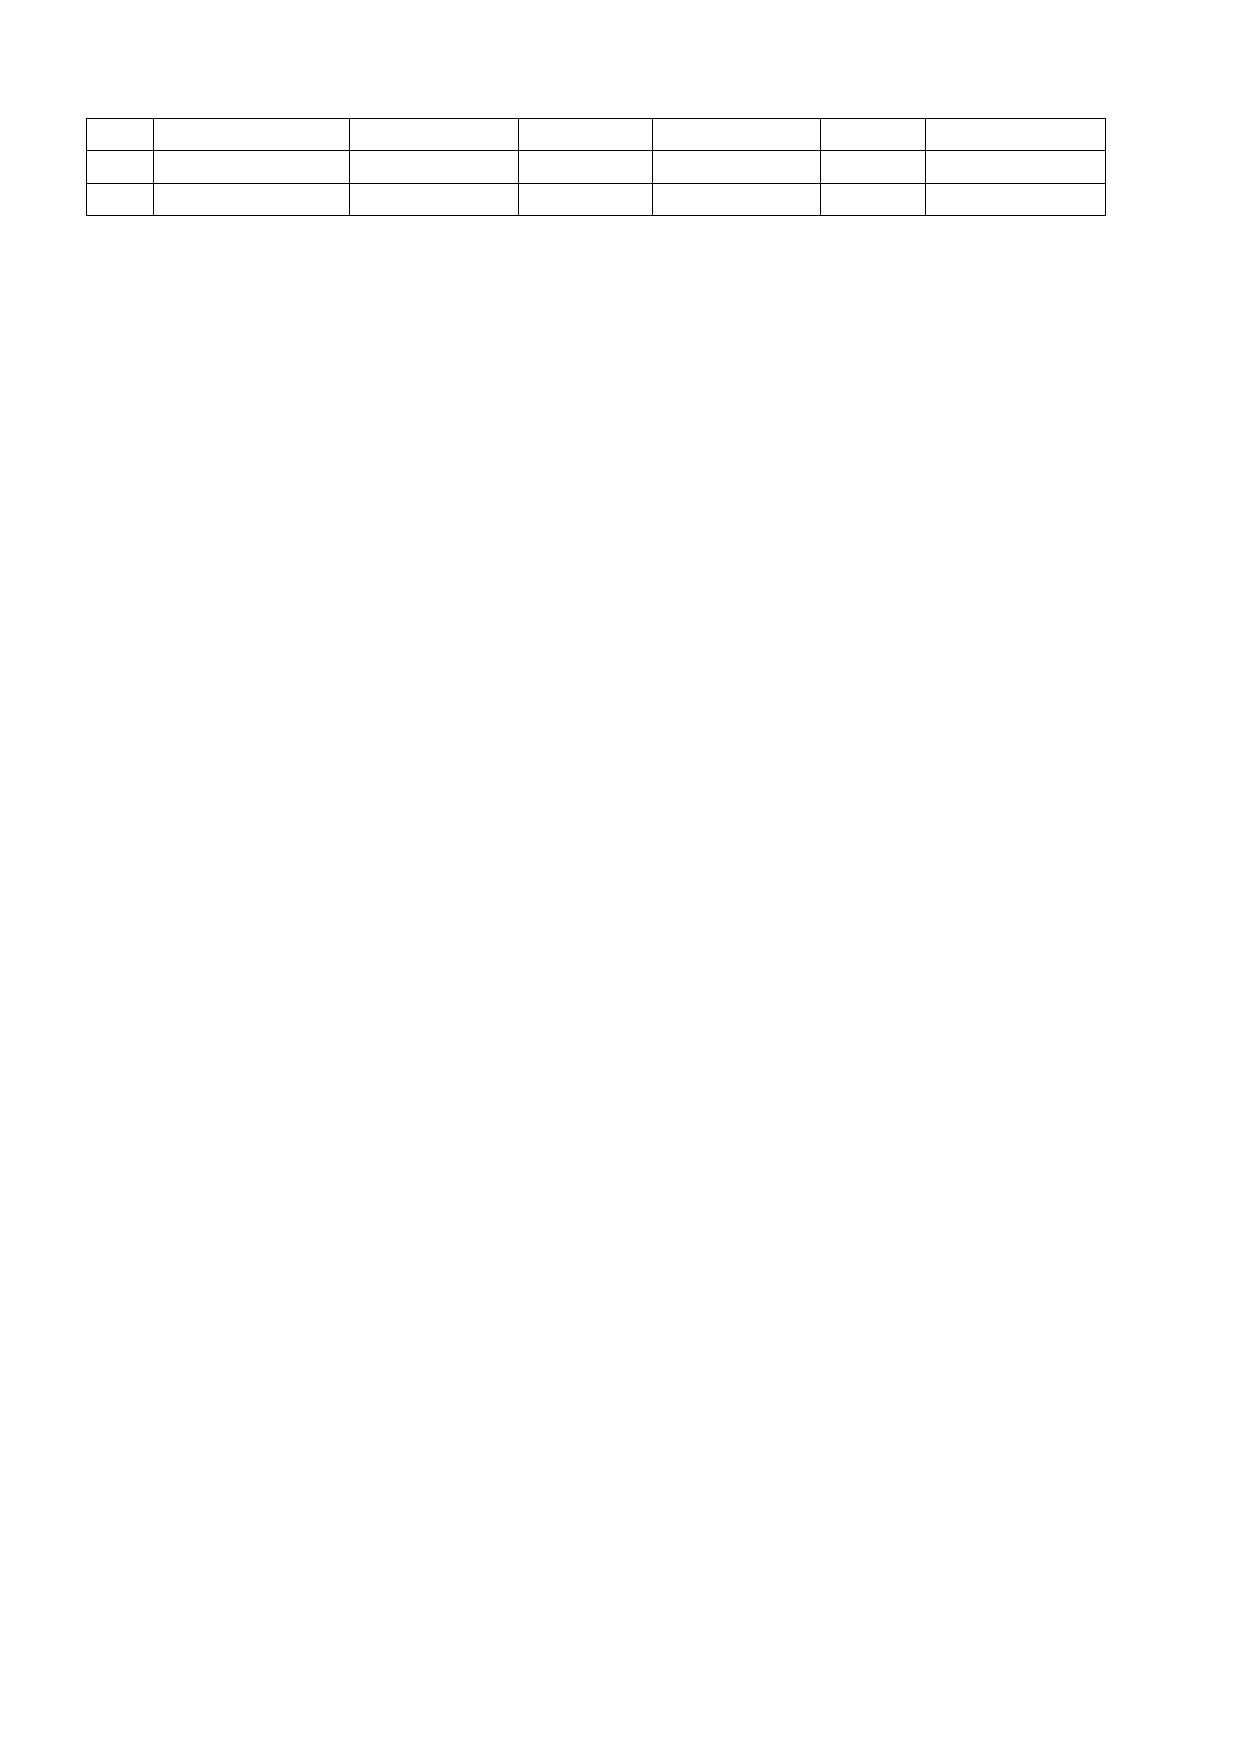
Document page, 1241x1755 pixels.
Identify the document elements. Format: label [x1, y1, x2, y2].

table_cell [519, 184, 652, 215]
table_cell [87, 119, 153, 150]
table_cell [926, 151, 1105, 183]
table_cell [1106, 183, 1217, 215]
table_cell [653, 184, 820, 215]
table_cell [926, 184, 1105, 215]
table_cell [519, 119, 652, 150]
table_cell [87, 184, 153, 215]
table_cell [821, 119, 925, 150]
table_cell [821, 184, 925, 215]
table_cell [1106, 150, 1217, 183]
table_cell [154, 151, 349, 183]
table_cell [1106, 118, 1217, 150]
table_cell [519, 151, 652, 183]
table_cell [154, 119, 349, 150]
table_cell [653, 119, 820, 150]
table_cell [926, 119, 1105, 150]
table_cell [821, 151, 925, 183]
table_cell [350, 151, 518, 183]
table_cell [350, 119, 518, 150]
table_cell [653, 151, 820, 183]
table_cell [350, 184, 518, 215]
table_cell [154, 184, 349, 215]
table_cell [87, 151, 153, 183]
